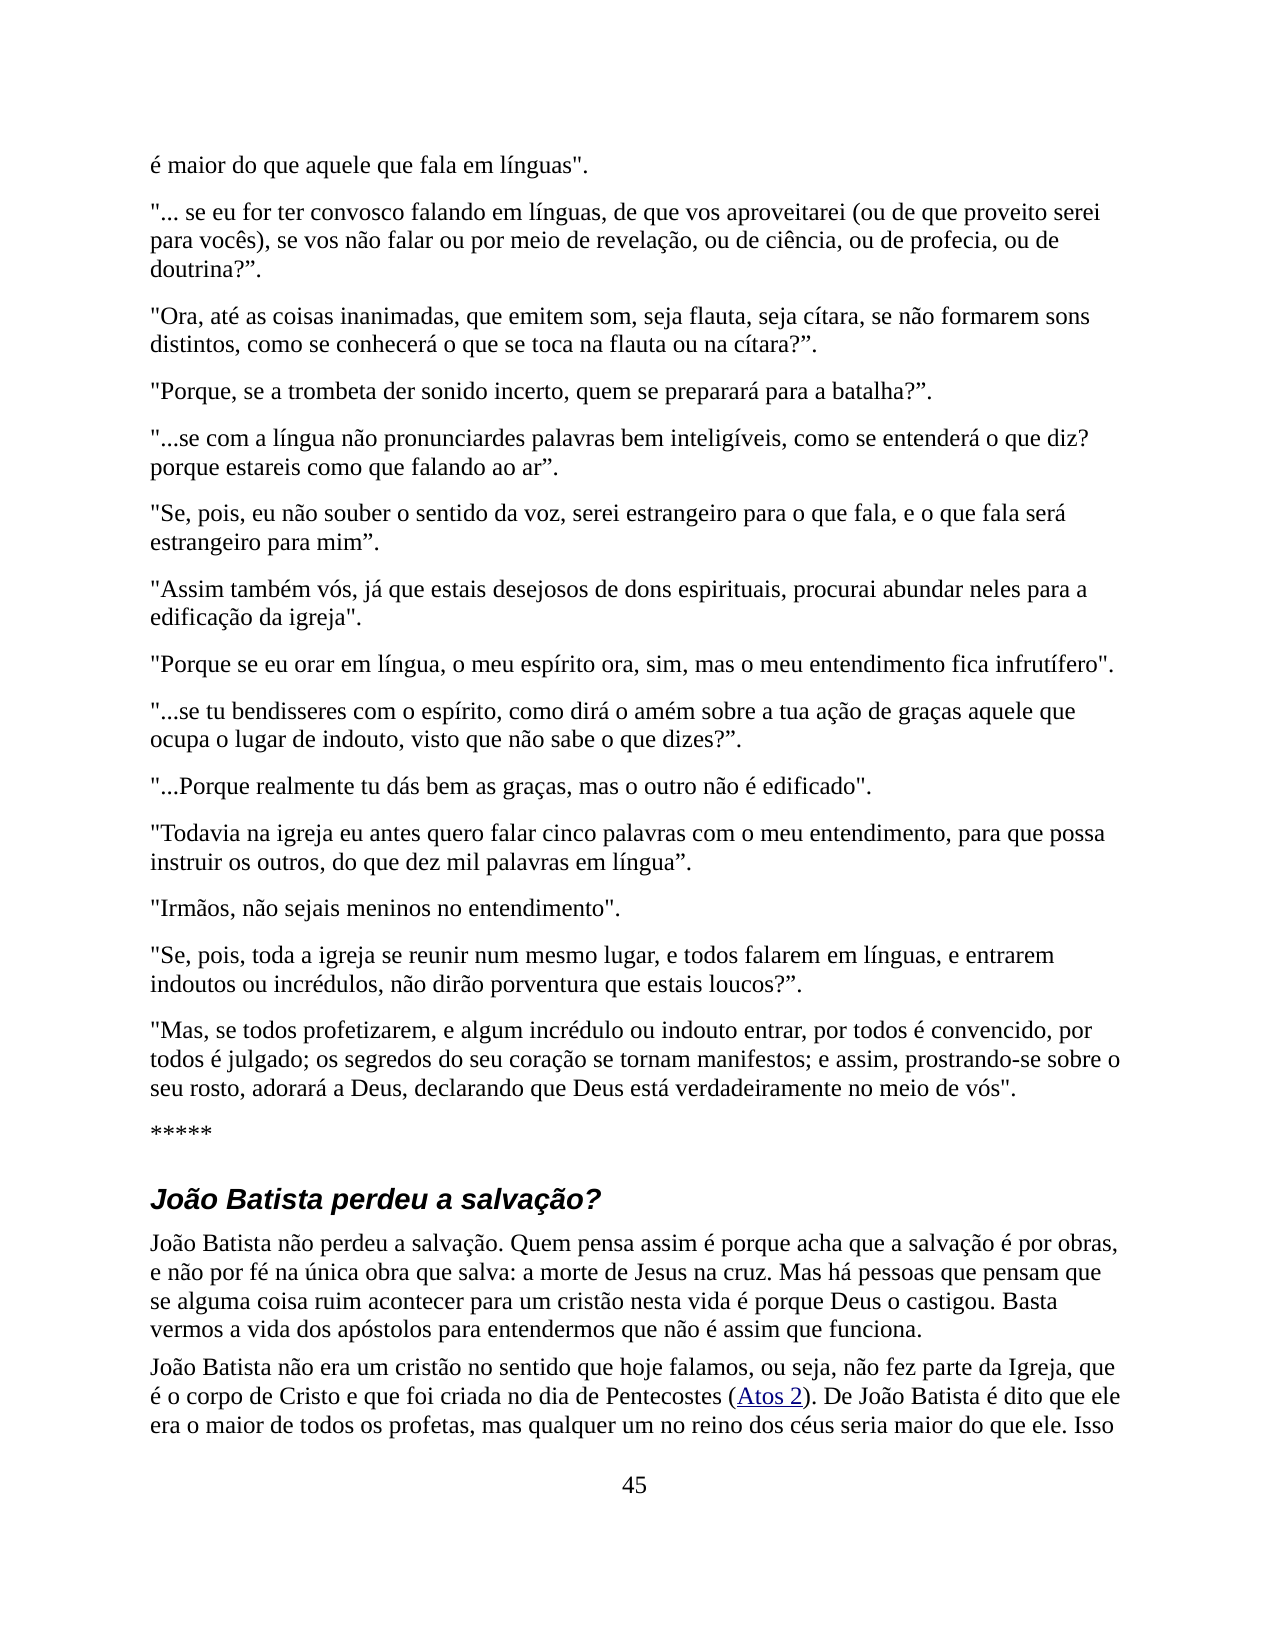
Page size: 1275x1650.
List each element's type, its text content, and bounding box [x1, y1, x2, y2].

text João Batista não perdeu a salvação. Quem pensa assim é porque acha que a salvação é por obras, e não por fé na única obra que salva: a morte de Jesus na cruz. Mas há pessoas que pensam que se alguma coisa ruim acontecer para um cristão nesta vida é porque Deus o castigou. Basta vermos a vida dos apóstolos para entendermos que não é assim que funciona. [150, 1228, 1125, 1343]
text "Porque, se a trombeta der sonido incerto, quem se preparará para a batalha?”. [150, 376, 1125, 405]
text "Todavia na igreja eu antes quero falar cinco palavras com o meu entendimento, para que possa instruir os outros, do que dez mil palavras em língua”. [150, 818, 1125, 875]
text "Mas, se todos profetizarem, e algum incrédulo ou indouto entrar, por todos é convencido, por todos é julgado; os segredos do seu coração se tornam manifestos; e assim, prostrando-se sobre o seu rosto, adorará a Deus, declarando que Deus está verdadeiramente no meio de vós". [150, 1015, 1125, 1102]
text "...Porque realmente tu dás bem as graças, mas o outro não é edificado". [150, 771, 1125, 800]
text "Se, pois, eu não souber o sentido da voz, serei estrangeiro para o que fala, e o que fala será estrangeiro para mim”. [150, 498, 1125, 556]
text "Assim também vós, já que estais desejosos de dons espirituais, procurai abundar neles para a edificação da igreja". [150, 574, 1125, 631]
subtitle João Batista perdeu a salvação? [150, 1182, 1125, 1216]
text "Ora, até as coisas inanimadas, que emitem som, seja flauta, seja cítara, se não formarem sons distintos, como se conhecerá o que se toca na flauta ou na cítara?”. [150, 301, 1125, 358]
text "Porque se eu orar em língua, o meu espírito ora, sim, mas o meu entendimento fica infrutífero". [150, 649, 1125, 678]
text "... se eu for ter convosco falando em línguas, de que vos aproveitarei (ou de que proveito serei para vocês), se vos não falar ou por meio de revelação, ou de ciência, ou de profecia, ou de doutrina?”. [150, 197, 1125, 283]
text "...se tu bendisseres com o espírito, como dirá o amém sobre a tua ação de graças aquele que ocupa o lugar de indouto, visto que não sabe o que dizes?”. [150, 696, 1125, 753]
text ***** [150, 1119, 1125, 1148]
text é maior do que aquele que fala em línguas". [150, 150, 1125, 179]
text "Se, pois, toda a igreja se reunir num mesmo lugar, e todos falarem em línguas, e entrarem indoutos ou incrédulos, não dirão porventura que estais loucos?”. [150, 940, 1125, 997]
text "Irmãos, não sejais meninos no entendimento". [150, 893, 1125, 922]
text João Batista não era um cristão no sentido que hoje falamos, ou seja, não fez parte da Igreja, que é o corpo de Cristo e que foi criada no dia de Pentecostes (Atos 2). De João Batista é dito que ele era o maior de todos os profetas, mas qualquer um no reino dos céus seria maior do que ele. Isso [150, 1352, 1125, 1438]
text "...se com a língua não pronunciardes palavras bem inteligíveis, como se entenderá o que diz? porque estareis como que falando ao ar”. [150, 423, 1125, 480]
